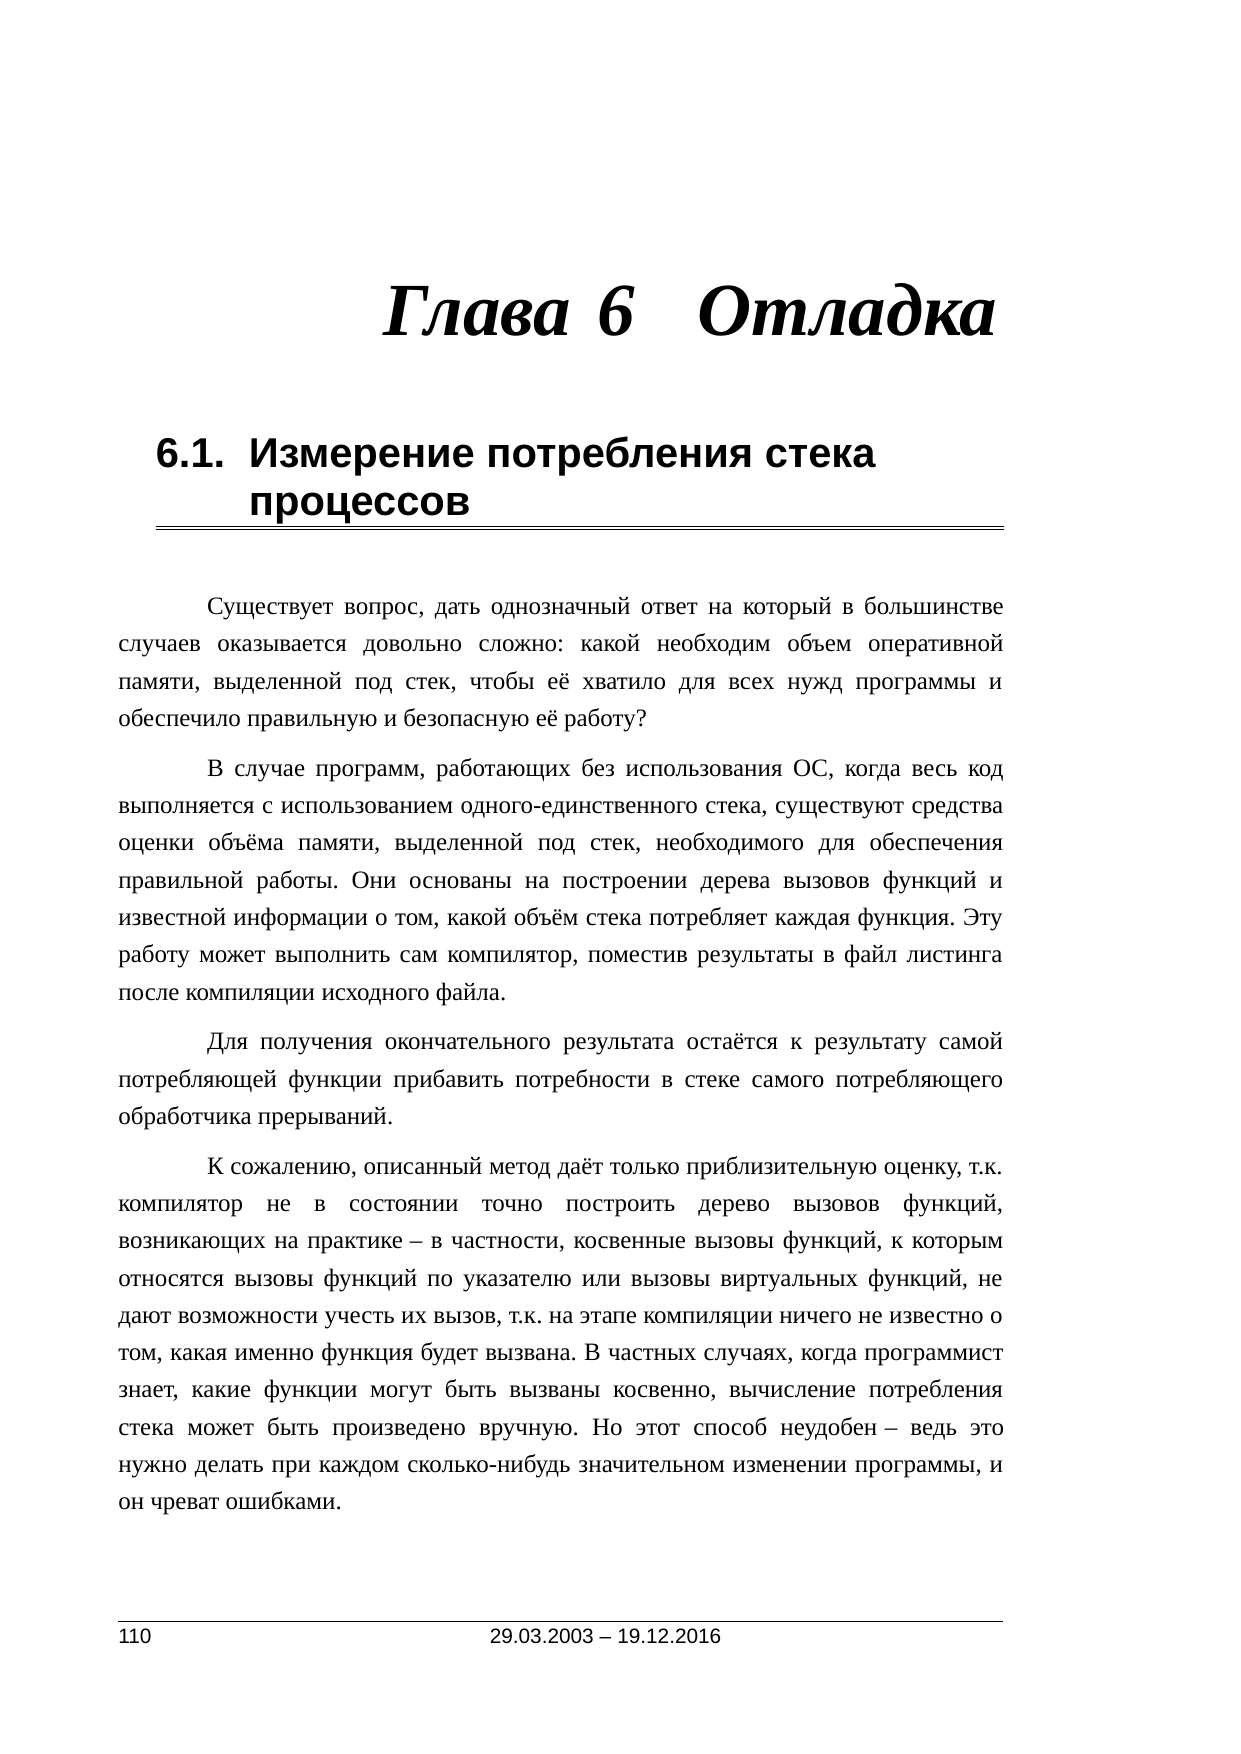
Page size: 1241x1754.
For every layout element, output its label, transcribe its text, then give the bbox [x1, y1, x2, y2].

text К сожалению, описанный метод даёт только приблизительную оценку, т.к. компилятор не в состоянии точно построить дерево вызовов функций, возникающих на практике – в частности, косвенные вызовы функций, к которым относятся вызовы функций по указателю или вызовы виртуальных функций, не дают возможности учесть их вызов, т.к. на этапе компиляции ничего не известно о том, какая именно функция будет вызвана. В частных случаях, когда программист знает, какие функции могут быть вызваны косвенно, вычисление потребления стека может быть произведено вручную. Но этот способ неудобен – ведь это нужно делать при каждом сколько-нибудь значительном изменении программы, и он чреват ошибками. [118, 1151, 1004, 1515]
text Существует вопрос, дать однозначный ответ на который в большинстве случаев оказывается довольно сложно: какой необходим объем оперативной памяти, выделенной под стек, чтобы её хватило для всех нужд программы и обеспечило правильную и безопасную её работу? [118, 591, 1004, 732]
subtitle Отладка [118, 265, 1004, 353]
subtitle Измерение потребления стека процессов [156, 428, 1004, 526]
text В случае программ, работающих без использования ОС, когда весь код выполняется с использованием одного-единственного стека, существуют средства оценки объёма памяти, выделенной под стек, необходимого для обеспечения правильной работы. Они основаны на построении дерева вызовов функций и известной информации о том, какой объём стека потребляет каждая функция. Эту работу может выполнить сам компилятор, поместив результаты в файл листинга после компиляции исходного файла. [118, 753, 1004, 1005]
text Для получения окончательного результата остаётся к результату самой потребляющей функции прибавить потребности в стеке самого потребляющего обработчика прерываний. [118, 1026, 1004, 1130]
